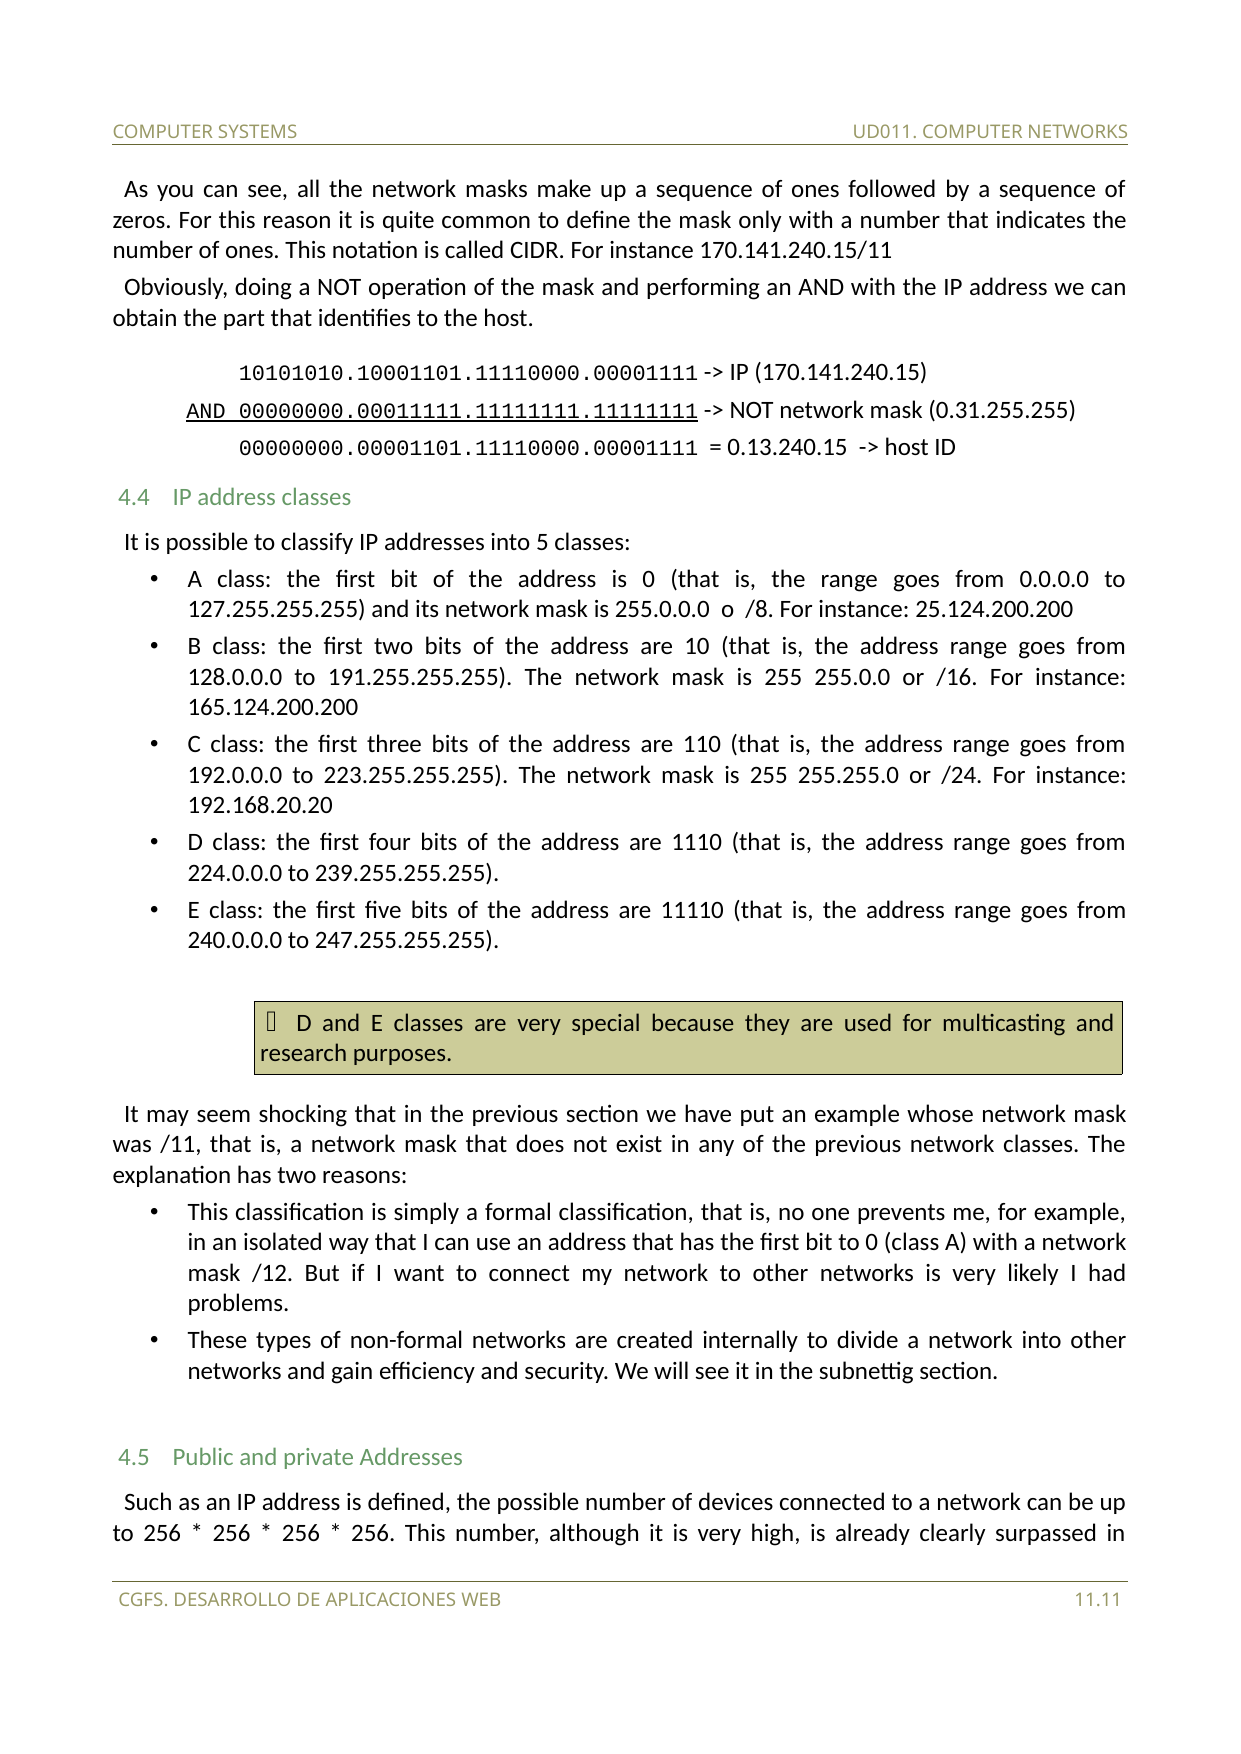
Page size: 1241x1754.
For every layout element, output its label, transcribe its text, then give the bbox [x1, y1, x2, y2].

subtitle Public and private Addresses [112, 1441, 1128, 1472]
list C class: the first three bits of the address are 110 (that is, the address range goes from 192.0.0.0 to 223.255.255.255). The network mask is 255 255.255.0 or /24. For instance: 192.168.20.20 [150, 728, 1128, 820]
text Obviously, doing a NOT operation of the mask and performing an AND with the IP address we can obtain the part that identifies to the host. [112, 271, 1128, 332]
text 00000000.00001101.11110000.00001111 = 0.13.240.15 -> host ID [186, 431, 1128, 462]
list This classification is simply a formal classification, that is, no one prevents me, for example, in an isolated way that I can use an address that has the first bit to 0 (class A) with a network mask /12. But if I want to connect my network to other networks is very likely I had problems. [150, 1196, 1128, 1318]
text As you can see, all the network masks make up a sequence of ones followed by a sequence of zeros. For this reason it is quite common to define the mask only with a number that indicates the number of ones. This notation is called CIDR. For instance 170.141.240.15/11 [112, 173, 1128, 265]
text  D and E classes are very special because they are used for multicasting and research purposes. [255, 1002, 1122, 1074]
list D class: the first four bits of the address are 1110 (that is, the address range goes from 224.0.0.0 to 239.255.255.255). [150, 827, 1128, 888]
text AND 00000000.00011111.11111111.11111111 -> NOT network mask (0.31.255.255) [186, 394, 1128, 424]
subtitle IP address classes [112, 481, 1128, 511]
list These types of non-formal networks are created internally to divide a network into other networks and gain efficiency and security. We will see it in the subnettig section. [150, 1324, 1128, 1385]
text Such as an IP address is defined, the possible number of devices connected to a network can be up to 256 * 256 * 256 * 256. This number, although it is very high, is already clearly surpassed in [112, 1487, 1128, 1548]
list B class: the first two bits of the address are 10 (that is, the address range goes from 128.0.0.0 to 191.255.255.255). The network mask is 255 255.0.0 or /16. For instance: 165.124.200.200 [150, 631, 1128, 722]
list E class: the first five bits of the address are 11110 (that is, the address range goes from 240.0.0.0 to 247.255.255.255). [150, 894, 1128, 955]
text It is possible to classify IP addresses into 5 classes: [112, 526, 1128, 557]
list A class: the first bit of the address is 0 (that is, the range goes from 0.0.0.0 to 127.255.255.255) and its network mask is 255.0.0.0 o /8. For instance: 25.124.200.200 [150, 563, 1128, 624]
text 10101010.10001101.11110000.00001111 -> IP (170.141.240.15) [186, 356, 1128, 387]
text It may seem shocking that in the previous section we have put an example whose network mask was /11, that is, a network mask that does not exist in any of the previous network classes. The explanation has two reasons: [112, 1098, 1128, 1189]
